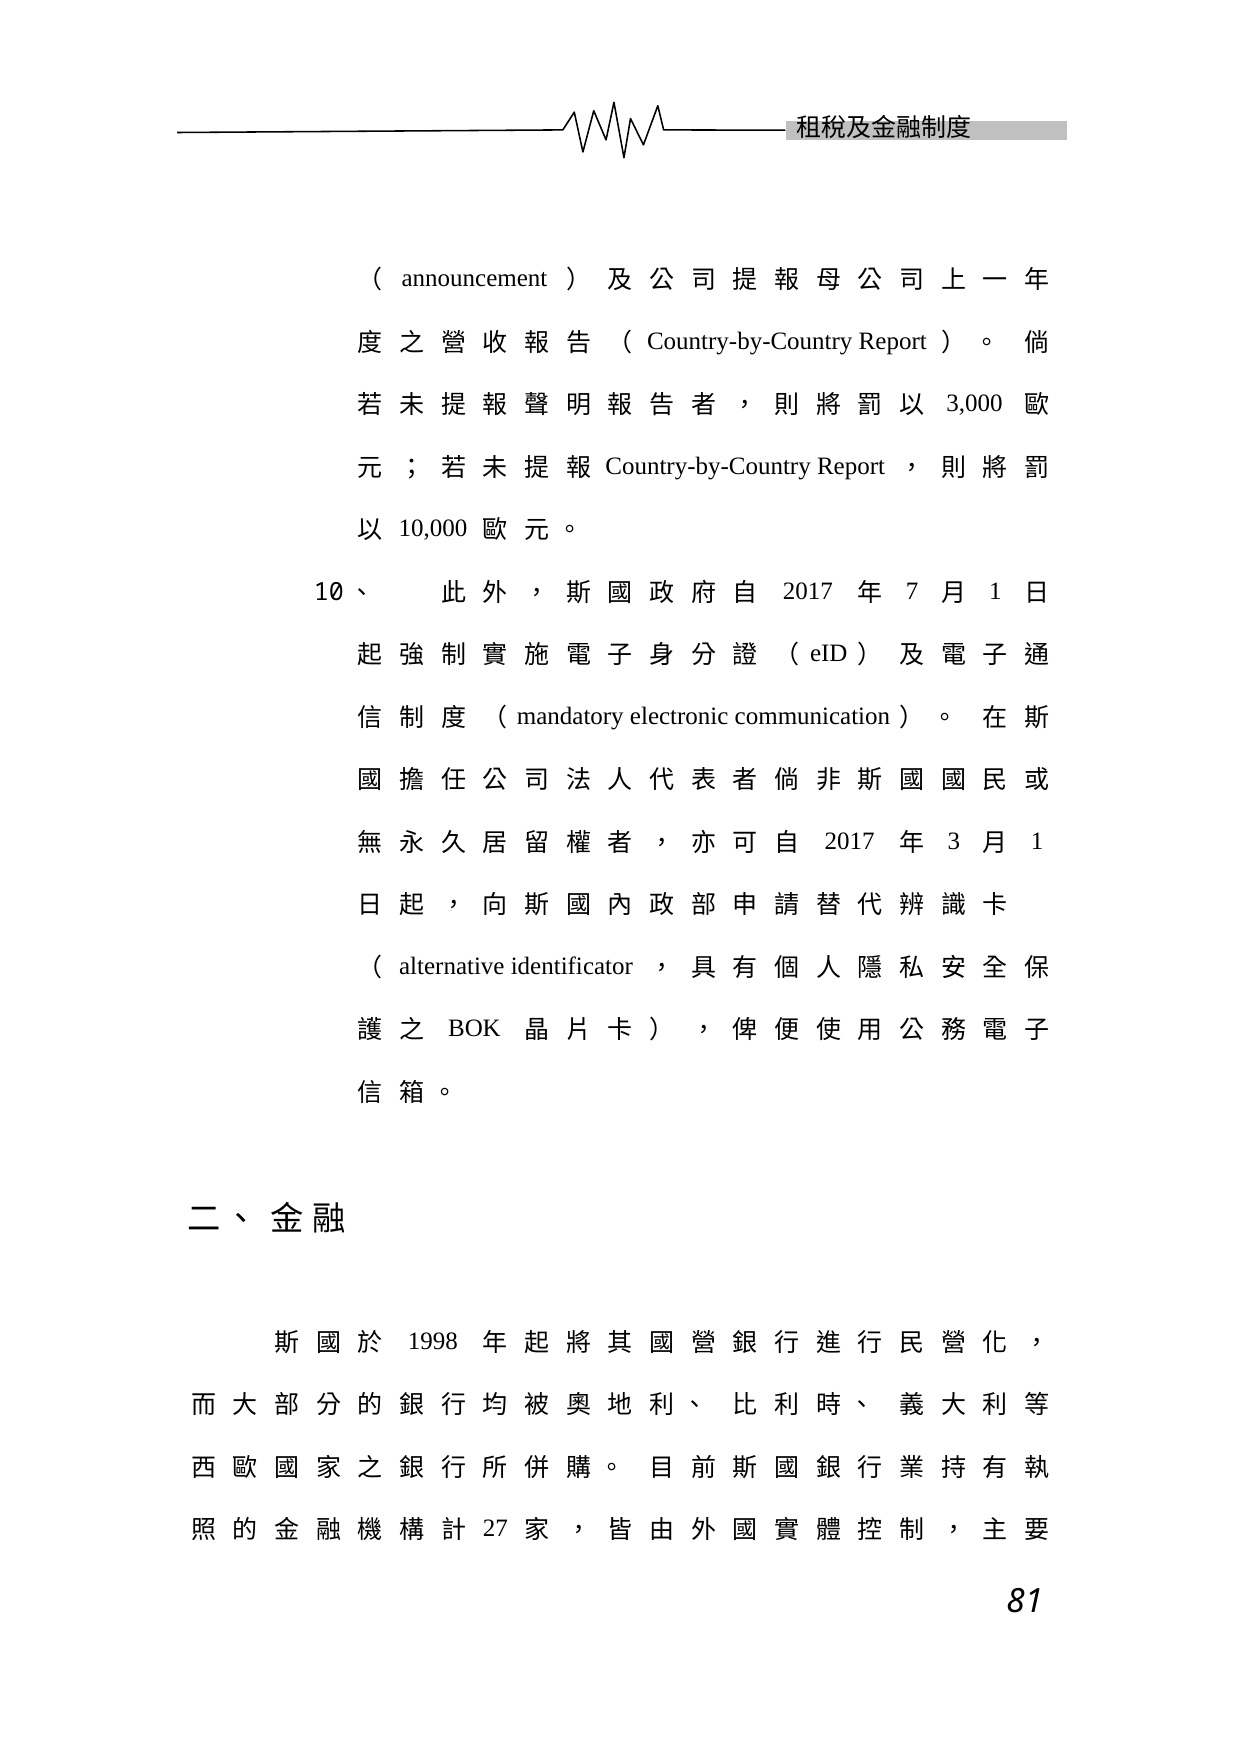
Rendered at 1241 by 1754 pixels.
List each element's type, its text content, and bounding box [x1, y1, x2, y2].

text （announcement）及公司提報母公司上一年度之營收報告（Country-by-Country Report）。倘若未提報聲明報告者，則將罰以3,000歐元；若未提報Country-by-Country Report，則將罰以10,000歐元。 [281, 236, 1058, 549]
text 10、 此外，斯國政府自2017年7月1日起強制實施電子身分證（eID）及電子通信制度（mandatory electronic communication）。在斯國擔任公司法人代表者倘非斯國國民或無永久居留權者，亦可自2017年3月1日起，向斯國內政部申請替代辨識卡（alternative identificator，具有個人隱私安全保護之BOK晶片卡），俾便使用公務電子信箱。 [281, 549, 1058, 1111]
text 斯國於1998年起將其國營銀行進行民營化，而大部分的銀行均被奧地利、比利時、義大利等西歐國家之銀行所併購。目前斯國銀行業持有執照的金融機構計27家，皆由外國實體控制，主要 [183, 1299, 1058, 1549]
text 二、金融 [183, 1174, 1058, 1236]
